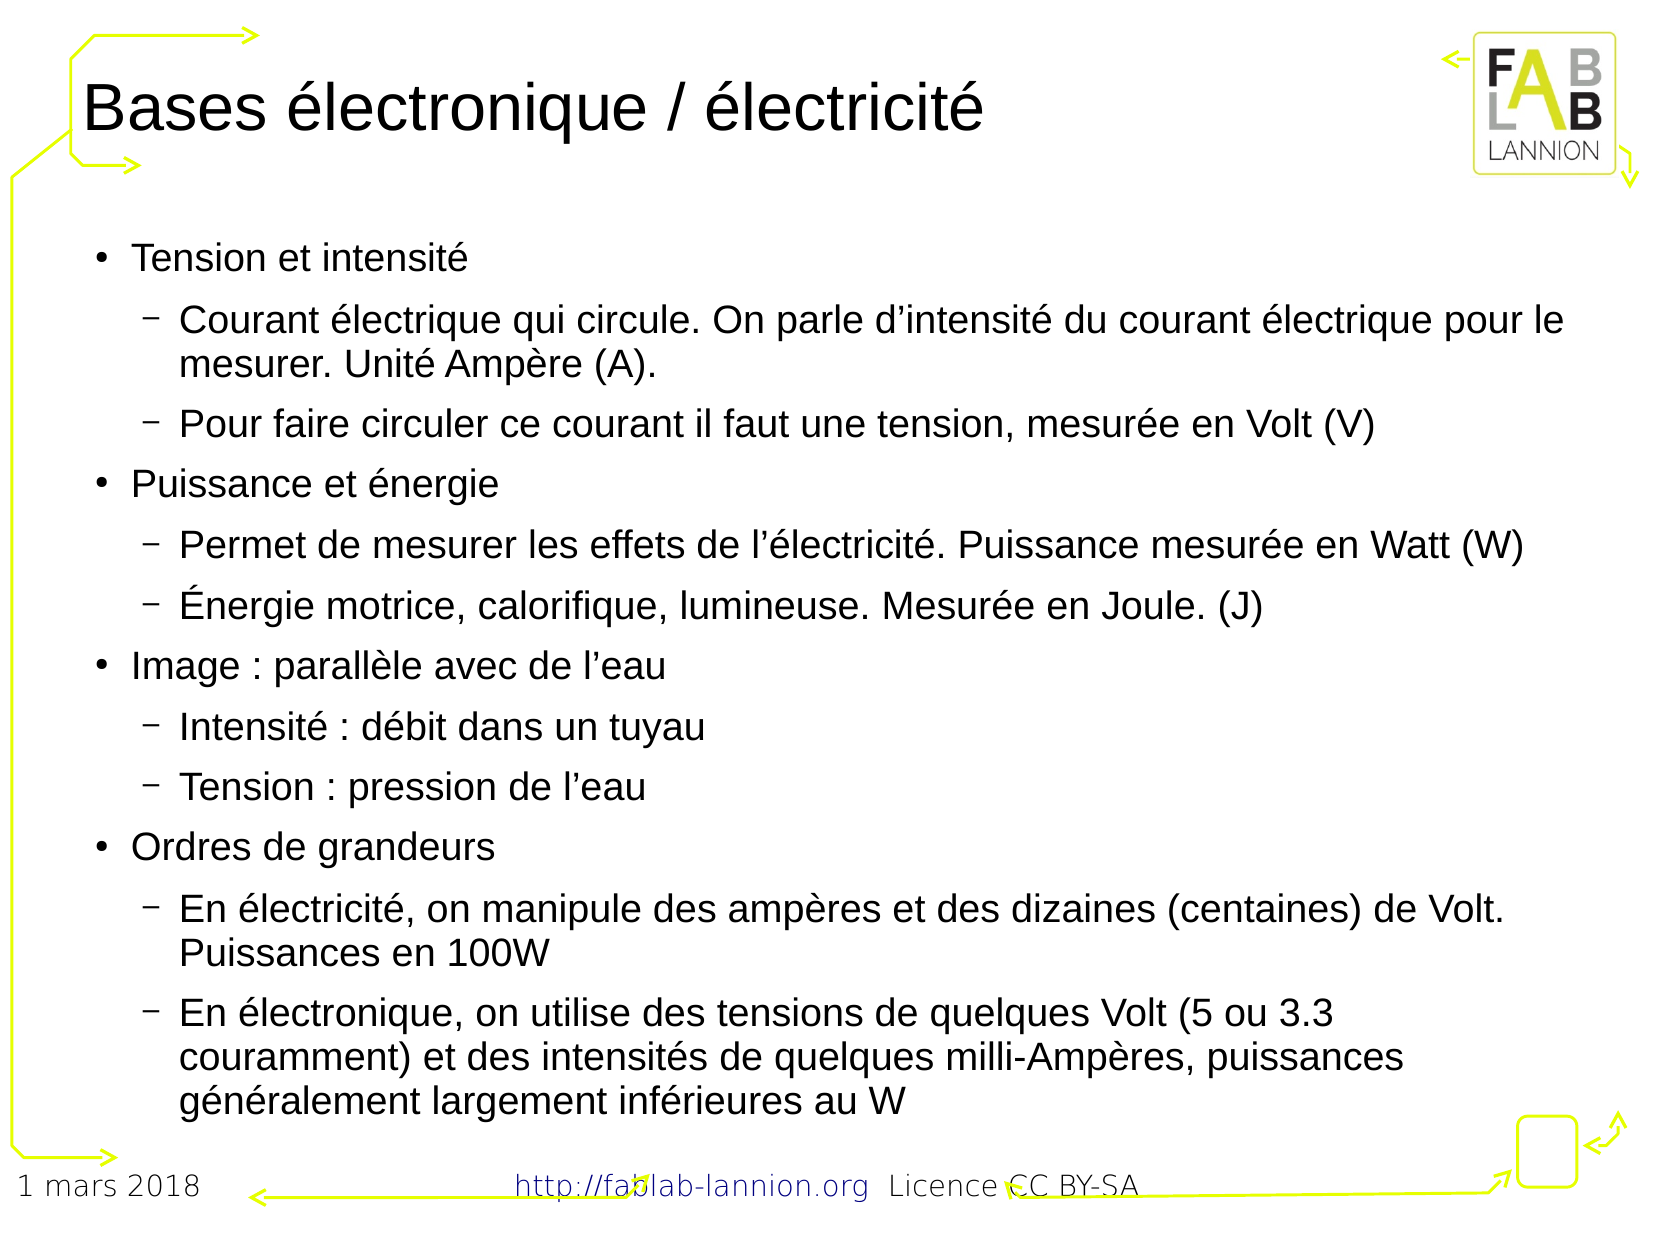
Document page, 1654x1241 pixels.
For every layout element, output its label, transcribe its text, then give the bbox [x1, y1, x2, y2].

title Bases électronique / électricité [82, 49, 1441, 166]
list Tension et intensité Courant électrique qui circule. On parle d’intensité du courant électrique pour le mesurer. Unité Ampère (A). Pour faire circuler ce courant il faut une tension, mesurée en Volt (V) Puissance et énergie Permet de mesurer les effets de l’électricité. Puissance mesurée en Watt (W) Énergie motrice, calorifique, lumineuse. Mesurée en Joule. (J) Image : parallèle avec de l’eau Intensité : débit dans un tuyau Tension : pression de l’eau Ordres de grandeurs En électricité, on manipule des ampères et des dizaines (centaines) de Volt. Puissances en 100W En électronique, on utilise des tensions de quelques Volt (5 ou 3.3 couramment) et des intensités de quelques milli-Ampères, puissances généralement largement inférieures au W [82, 236, 1571, 1134]
picture [1470, 29, 1619, 178]
